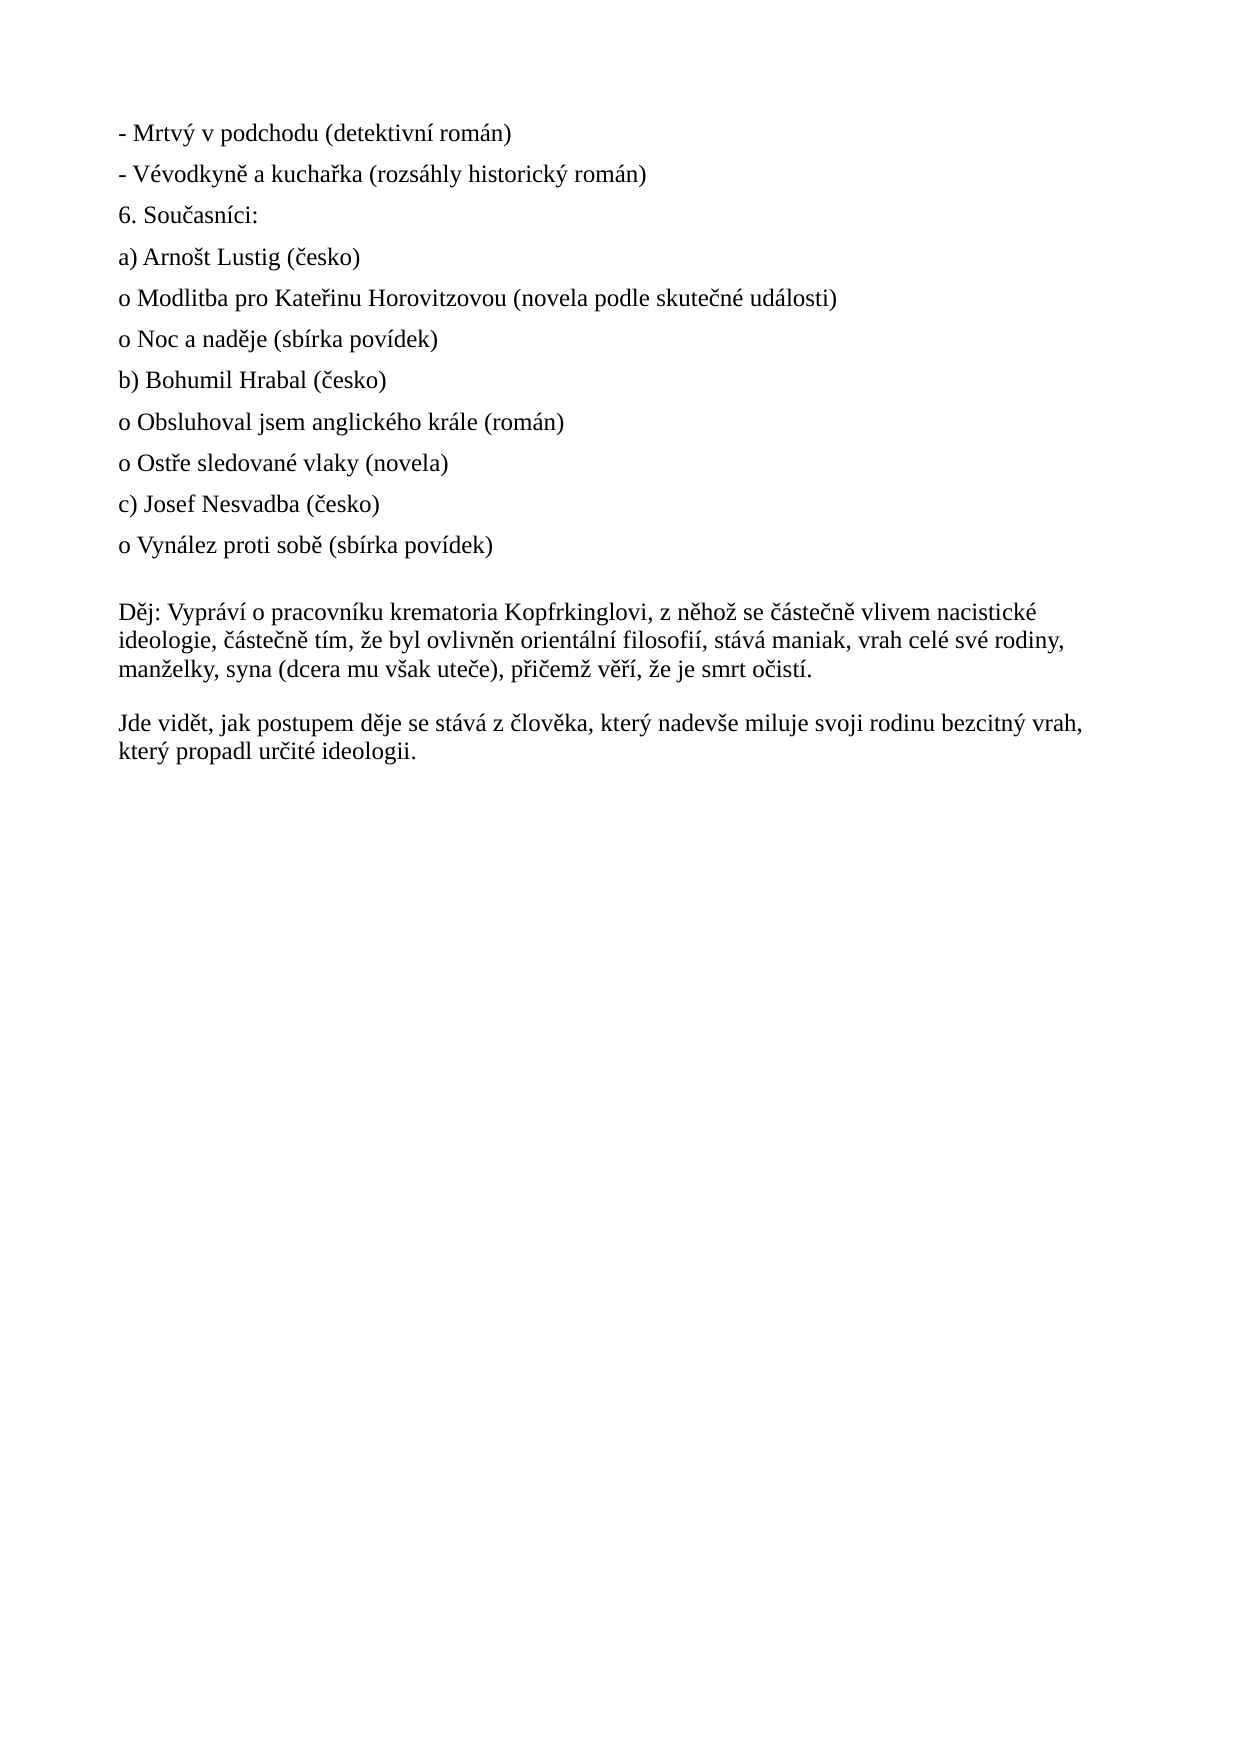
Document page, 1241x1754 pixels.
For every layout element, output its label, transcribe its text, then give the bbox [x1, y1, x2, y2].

text - Mrtvý v podchodu (detektivní román) [118, 118, 1122, 147]
text b) Bohumil Hrabal (česko) [118, 366, 1122, 394]
text o Obsluhoval jsem anglického krále (román) [118, 407, 1122, 436]
text a) Arnošt Lustig (česko) [118, 242, 1122, 271]
text o Vynález proti sobě (sbírka povídek) [118, 531, 1122, 559]
text o Noc a naděje (sbírka povídek) [118, 324, 1122, 353]
text c) Josef Nesvadba (česko) [118, 489, 1122, 518]
text o Ostře sledované vlaky (novela) [118, 448, 1122, 477]
text o Modlitba pro Kateřinu Horovitzovou (novela podle skutečné události) [118, 283, 1122, 312]
text - Vévodkyně a kuchařka (rozsáhly historický román) [118, 159, 1122, 188]
text 6. Současníci: [118, 201, 1122, 229]
text Jde vidět, jak postupem děje se stává z člověka, který nadevše miluje svoji rodinu bezcitný vrah, který propadl určité ideologii. [118, 708, 1122, 765]
text Děj: Vypráví o pracovníku krematoria Kopfrkinglovi, z něhož se částečně vlivem nacistické ideologie, částečně tím, že byl ovlivněn orientální filosofií, stává maniak, vrah celé své rodiny, manželky, syna (dcera mu však uteče), přičemž věří, že je smrt očistí. [118, 597, 1122, 683]
